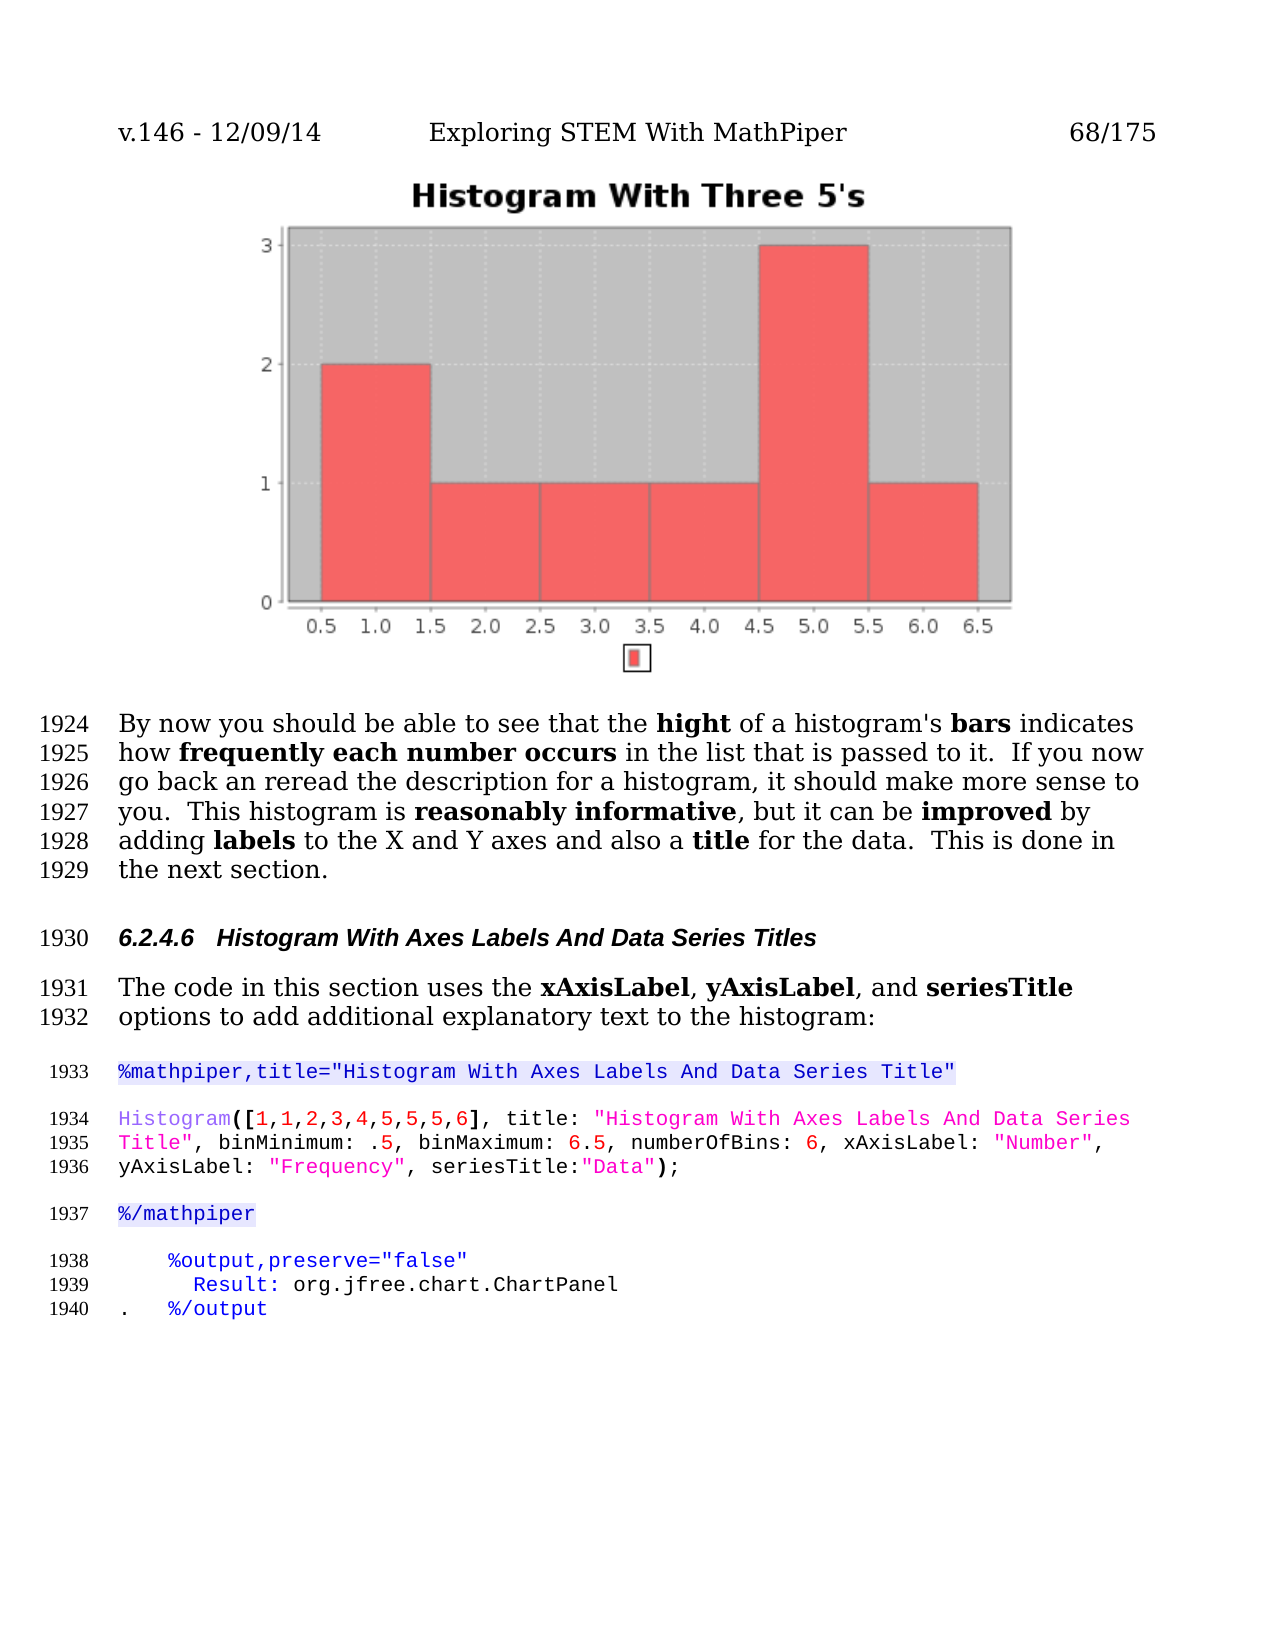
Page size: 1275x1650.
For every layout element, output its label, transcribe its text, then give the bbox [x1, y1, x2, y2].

text %/mathpiper [118, 1203, 1157, 1227]
text %mathpiper,title="Histogram With Axes Labels And Data Series Title" [118, 1061, 1157, 1085]
text . %/output [118, 1298, 1157, 1321]
text By now you should be able to see that the hight of a histogram's bars indicates how frequently each number occurs in the list that is passed to it. If you now go back an reread the description for a histogram, it should make more sense to you. This histogram is reasonably informative, but it can be improved by adding labels to the X and Y axes and also a title for the data. This is done in the next section. [118, 708, 1157, 884]
text Result: org.jfree.chart.ChartPanel [118, 1274, 1157, 1298]
text The code in this section uses the xAxisLabel, yAxisLabel, and seriesTitle options to add additional explanatory text to the histogram: [118, 973, 1157, 1031]
picture [245, 176, 1030, 674]
text %output,preserve="false" [118, 1250, 1157, 1274]
text Histogram([1,1,2,3,4,5,5,5,6], title: "Histogram With Axes Labels And Data Series Title", binMinimum: .5, binMaximum: 6.5, numberOfBins: 6, xAxisLabel: "Number", yAxisLabel: "Frequency", seriesTitle:"Data"); [118, 1108, 1157, 1179]
subtitle Histogram With Axes Labels And Data Series Titles [118, 923, 1157, 952]
